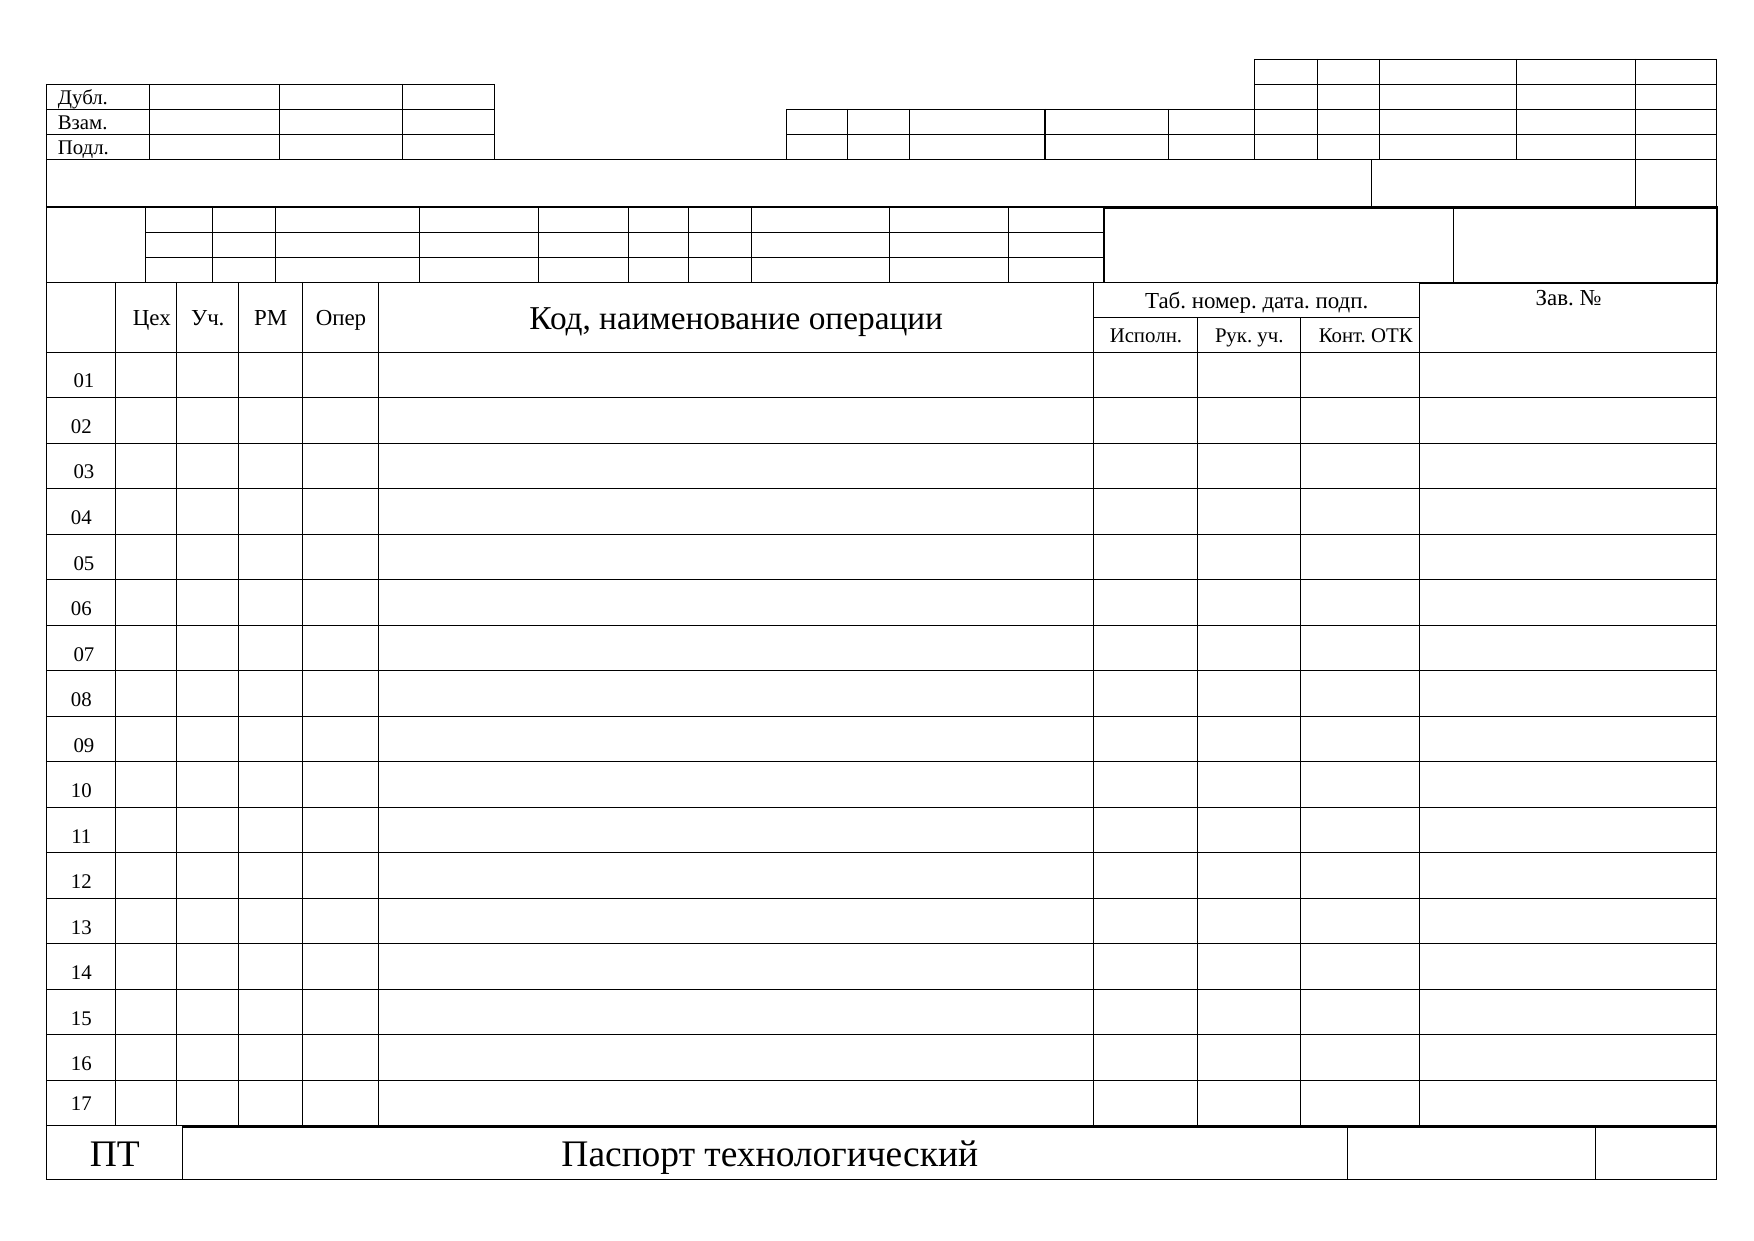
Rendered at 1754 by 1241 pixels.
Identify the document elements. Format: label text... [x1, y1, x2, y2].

table_cell [239, 626, 302, 670]
table_cell ПТ [47, 1126, 182, 1178]
table_cell [379, 1035, 1093, 1080]
table_cell [1009, 258, 1103, 282]
table_cell [1198, 580, 1300, 625]
table_header [280, 59, 302, 84]
table_cell [1301, 671, 1419, 716]
table_cell Уч. [177, 283, 238, 352]
table_cell [177, 762, 238, 807]
table_cell [276, 233, 419, 257]
table_cell [1094, 944, 1197, 989]
table_cell [1094, 489, 1197, 534]
table_cell [177, 444, 238, 488]
table_cell [1198, 899, 1300, 943]
table_header [689, 59, 740, 84]
table_cell [1301, 398, 1419, 443]
table_cell [177, 808, 238, 852]
table_cell [1380, 85, 1516, 109]
table_cell [539, 208, 628, 232]
table_cell [1094, 762, 1197, 807]
table_cell [629, 258, 688, 282]
table_header [303, 59, 379, 84]
table_cell [495, 84, 740, 109]
table_cell [239, 398, 302, 443]
table_cell Рук. уч. [1198, 318, 1300, 352]
table_cell 14 [47, 944, 115, 989]
table_cell [1636, 110, 1716, 134]
table_cell [47, 208, 145, 282]
table_cell [177, 1081, 238, 1125]
table_cell [1420, 944, 1716, 989]
table_cell [239, 353, 302, 397]
table_header [1169, 59, 1198, 84]
table_cell 16 [47, 1035, 115, 1080]
table_cell [1198, 353, 1300, 397]
table_cell Опер [303, 283, 378, 352]
table_cell [1198, 944, 1300, 989]
table_cell [1094, 853, 1197, 898]
table_cell [303, 626, 378, 670]
table_cell [1046, 135, 1168, 159]
table_cell [1301, 990, 1419, 1034]
table_cell [280, 110, 402, 134]
table_header [177, 59, 183, 84]
table_cell [177, 535, 238, 579]
table_cell [1198, 1081, 1300, 1125]
table_cell [1420, 580, 1716, 625]
table_cell [379, 671, 1093, 716]
table_cell [752, 233, 889, 257]
table_cell [1094, 1081, 1197, 1125]
table_cell Подл. [47, 135, 149, 159]
table_header [46, 59, 116, 84]
table_cell [1372, 160, 1635, 206]
table_cell [47, 283, 115, 352]
table_cell [1636, 160, 1716, 206]
table_cell [1380, 110, 1516, 134]
table_cell [1198, 808, 1300, 852]
table_header [1255, 60, 1317, 84]
table_cell [403, 110, 494, 134]
table_cell [379, 444, 1093, 488]
table_cell [1009, 233, 1103, 257]
table_cell [379, 899, 1093, 943]
table_cell [539, 233, 628, 257]
table_cell [1169, 110, 1254, 134]
table_cell [280, 135, 402, 159]
table_header [1094, 59, 1104, 84]
table_cell [303, 353, 378, 397]
table_cell [629, 208, 688, 232]
table_cell [303, 671, 378, 716]
table_cell [1454, 209, 1716, 282]
table_cell [752, 258, 889, 282]
table_header [787, 59, 848, 84]
table_cell [116, 717, 176, 761]
table_cell [116, 899, 176, 943]
table_cell [116, 398, 176, 443]
table_cell [420, 208, 538, 232]
table_cell [1420, 1081, 1716, 1125]
table_header [419, 59, 494, 84]
table_cell [1094, 580, 1197, 625]
table_cell Зав. № [1420, 284, 1716, 352]
table_cell [1255, 135, 1317, 159]
table_header [910, 59, 1009, 84]
table_cell [1636, 85, 1716, 109]
table_cell [379, 626, 1093, 670]
table_header [629, 59, 689, 84]
table_cell [1420, 535, 1716, 579]
table_header [848, 59, 889, 84]
table_cell [303, 1035, 378, 1080]
table_header [495, 59, 539, 84]
table_cell [1198, 990, 1300, 1034]
table_cell [1198, 717, 1300, 761]
table_cell [239, 489, 302, 534]
table_cell [116, 1035, 176, 1080]
table_cell 15 [47, 990, 115, 1034]
table_cell РМ [239, 283, 302, 352]
table_cell [303, 944, 378, 989]
table_header [1045, 59, 1093, 84]
table_cell [1094, 899, 1197, 943]
table_cell [420, 258, 538, 282]
table_cell 03 [47, 444, 115, 488]
table_cell [1301, 1081, 1419, 1125]
table_header [1380, 60, 1516, 84]
table_cell [379, 489, 1093, 534]
table_cell [1198, 671, 1300, 716]
table_cell [1517, 135, 1635, 159]
table_header [1318, 60, 1379, 84]
table_cell [239, 580, 302, 625]
table_cell [1198, 489, 1300, 534]
table_cell [403, 85, 494, 109]
table_cell [280, 85, 402, 109]
table_cell [1301, 808, 1419, 852]
table_cell [379, 990, 1093, 1034]
table_cell [689, 258, 751, 282]
table_cell [177, 626, 238, 670]
table_cell [379, 353, 1093, 397]
table_cell [1198, 398, 1300, 443]
table_cell [177, 853, 238, 898]
table_cell [1255, 85, 1317, 109]
table_cell [276, 208, 419, 232]
table_cell Дубл. [47, 85, 149, 109]
table_cell [379, 398, 1093, 443]
table_cell [1046, 110, 1168, 134]
table_cell 11 [47, 808, 115, 852]
table_cell [239, 1081, 302, 1125]
table_cell [177, 1035, 238, 1080]
table_cell 17 [47, 1081, 115, 1125]
table_cell [239, 853, 302, 898]
table_cell [239, 444, 302, 488]
table_cell [146, 233, 212, 257]
table_cell [1301, 489, 1419, 534]
table_cell 02 [47, 398, 115, 443]
table_cell [1420, 990, 1716, 1034]
table_cell [689, 233, 751, 257]
table_cell [1301, 535, 1419, 579]
table_header [1104, 59, 1169, 84]
table_cell [1094, 717, 1197, 761]
table_cell [150, 85, 279, 109]
table_cell [1301, 353, 1419, 397]
table_cell [1094, 398, 1197, 443]
table_cell [303, 853, 378, 898]
table_cell [177, 398, 238, 443]
table_cell [379, 580, 1093, 625]
table_cell [146, 208, 212, 232]
table_cell [848, 110, 909, 134]
table_header [379, 59, 403, 84]
table_cell [303, 580, 378, 625]
table_cell [1517, 85, 1635, 109]
table_cell [1094, 808, 1197, 852]
table_cell [403, 135, 494, 159]
table_cell 12 [47, 853, 115, 898]
table_cell [177, 353, 238, 397]
table_cell [276, 258, 419, 282]
table_cell [379, 717, 1093, 761]
table_cell [239, 762, 302, 807]
table_cell 06 [47, 580, 115, 625]
table_cell [177, 990, 238, 1034]
table_cell [303, 489, 378, 534]
table_cell [1318, 110, 1379, 134]
table_cell [213, 233, 275, 257]
table_cell [177, 944, 238, 989]
table_cell 04 [47, 489, 115, 534]
table_cell 07 [47, 626, 115, 670]
table_cell [239, 1035, 302, 1080]
table_cell [150, 110, 279, 134]
table_cell 10 [47, 762, 115, 807]
table_cell [116, 444, 176, 488]
table_cell [303, 717, 378, 761]
table_cell [303, 535, 378, 579]
table_cell [116, 580, 176, 625]
table_cell [116, 853, 176, 898]
table_cell Цех [116, 283, 176, 352]
table_cell [1596, 1128, 1716, 1178]
table_cell [1420, 762, 1716, 807]
table_cell [787, 110, 847, 134]
table_cell Исполн. [1094, 318, 1197, 352]
table_cell [1348, 1128, 1595, 1178]
table_header [116, 59, 146, 84]
table_cell [1094, 535, 1197, 579]
table_cell [1301, 853, 1419, 898]
table_header [889, 59, 910, 84]
table_cell [890, 233, 1008, 257]
table_cell Таб. номер. дата. подп. [1094, 283, 1419, 317]
table_header [740, 59, 752, 84]
table_cell [890, 258, 1008, 282]
table_cell [379, 944, 1093, 989]
table_cell [116, 762, 176, 807]
table_cell [303, 762, 378, 807]
table_header [213, 59, 238, 84]
table_cell [177, 580, 238, 625]
table_cell [1420, 808, 1716, 852]
table_cell [303, 808, 378, 852]
table_cell [177, 717, 238, 761]
table_cell [303, 444, 378, 488]
table_header [403, 59, 419, 84]
table_cell [116, 535, 176, 579]
table_cell [303, 398, 378, 443]
table_cell [213, 208, 275, 232]
table_cell [116, 353, 176, 397]
table_cell [1301, 1035, 1419, 1080]
table_header [239, 59, 276, 84]
table_cell [1198, 853, 1300, 898]
table_cell [116, 626, 176, 670]
table_cell [1420, 398, 1716, 443]
table_cell [239, 808, 302, 852]
table_cell [1636, 135, 1716, 159]
table_header [1636, 60, 1716, 84]
table_cell [1318, 85, 1379, 109]
table_cell Взам. [47, 110, 149, 134]
table_cell [495, 134, 786, 159]
table_cell [495, 109, 786, 134]
table_cell [420, 233, 538, 257]
table_cell [910, 135, 1044, 159]
table_cell [890, 208, 1008, 232]
table_cell [116, 990, 176, 1034]
table_header [146, 59, 150, 84]
table_cell [1420, 489, 1716, 534]
table_cell [1094, 990, 1197, 1034]
table_cell [1301, 762, 1419, 807]
table_cell [239, 990, 302, 1034]
table_cell [1420, 899, 1716, 943]
table_header [1198, 59, 1254, 84]
table_cell [1301, 717, 1419, 761]
table_cell [1318, 135, 1379, 159]
table_cell [303, 1081, 378, 1125]
table_cell Паспорт технологический [183, 1128, 1347, 1178]
table_cell Код, наименование операции [379, 283, 1093, 352]
table_cell [239, 671, 302, 716]
table_cell [1420, 444, 1716, 488]
table_cell [629, 233, 688, 257]
table_cell [116, 1081, 176, 1125]
table_cell [1094, 1035, 1197, 1080]
table_header [1009, 59, 1045, 84]
table_cell [379, 808, 1093, 852]
table_cell [1420, 671, 1716, 716]
table_cell [239, 899, 302, 943]
table_cell [379, 762, 1093, 807]
table_cell [1198, 626, 1300, 670]
table_cell [1420, 353, 1716, 397]
table_cell [239, 717, 302, 761]
table_cell [1094, 671, 1197, 716]
table_cell [1094, 626, 1197, 670]
table_cell [177, 671, 238, 716]
table_cell [1255, 110, 1317, 134]
table_cell [1301, 580, 1419, 625]
table_cell [1420, 717, 1716, 761]
table_cell 05 [47, 535, 115, 579]
table_cell [239, 944, 302, 989]
table_cell [1301, 626, 1419, 670]
table_cell [1094, 444, 1197, 488]
table_cell [910, 110, 1044, 134]
table_cell [1198, 444, 1300, 488]
table_cell [116, 944, 176, 989]
table_cell [116, 671, 176, 716]
table_header [539, 59, 629, 84]
table_cell [1301, 944, 1419, 989]
table_cell [1420, 1035, 1716, 1080]
table_cell [752, 208, 889, 232]
table_cell [1198, 762, 1300, 807]
table_cell [787, 135, 847, 159]
table_cell [1420, 626, 1716, 670]
table_cell [177, 489, 238, 534]
table_cell [239, 535, 302, 579]
table_header [1517, 60, 1635, 84]
table_cell [303, 899, 378, 943]
table_cell Конт. ОТК [1301, 318, 1419, 352]
table_cell [150, 135, 279, 159]
table_cell [47, 160, 1371, 206]
table_cell 09 [47, 717, 115, 761]
table_cell [539, 258, 628, 282]
table_cell [116, 808, 176, 852]
table_cell [1105, 209, 1453, 282]
table_cell [177, 899, 238, 943]
table_header [150, 59, 177, 84]
table_cell [1301, 899, 1419, 943]
table_cell [1380, 135, 1516, 159]
table_cell [1198, 1035, 1300, 1080]
table_cell [1009, 208, 1103, 232]
table_cell 08 [47, 671, 115, 716]
table_cell [1094, 353, 1197, 397]
table_cell [1420, 853, 1716, 898]
table_cell [689, 208, 751, 232]
table_cell 13 [47, 899, 115, 943]
table_header [752, 59, 787, 84]
table_cell [1517, 110, 1635, 134]
table_cell [1169, 135, 1254, 159]
table_header [183, 59, 213, 84]
table_cell [379, 535, 1093, 579]
table_cell [213, 258, 275, 282]
table_cell [740, 84, 1254, 109]
table_cell [303, 990, 378, 1034]
table_cell [379, 853, 1093, 898]
table_cell [379, 1081, 1093, 1125]
table_cell [1198, 535, 1300, 579]
table_header [276, 59, 280, 84]
table_cell [116, 489, 176, 534]
table_cell [146, 258, 212, 282]
table_cell [848, 135, 909, 159]
table_cell [1301, 444, 1419, 488]
table_cell 01 [47, 353, 115, 397]
